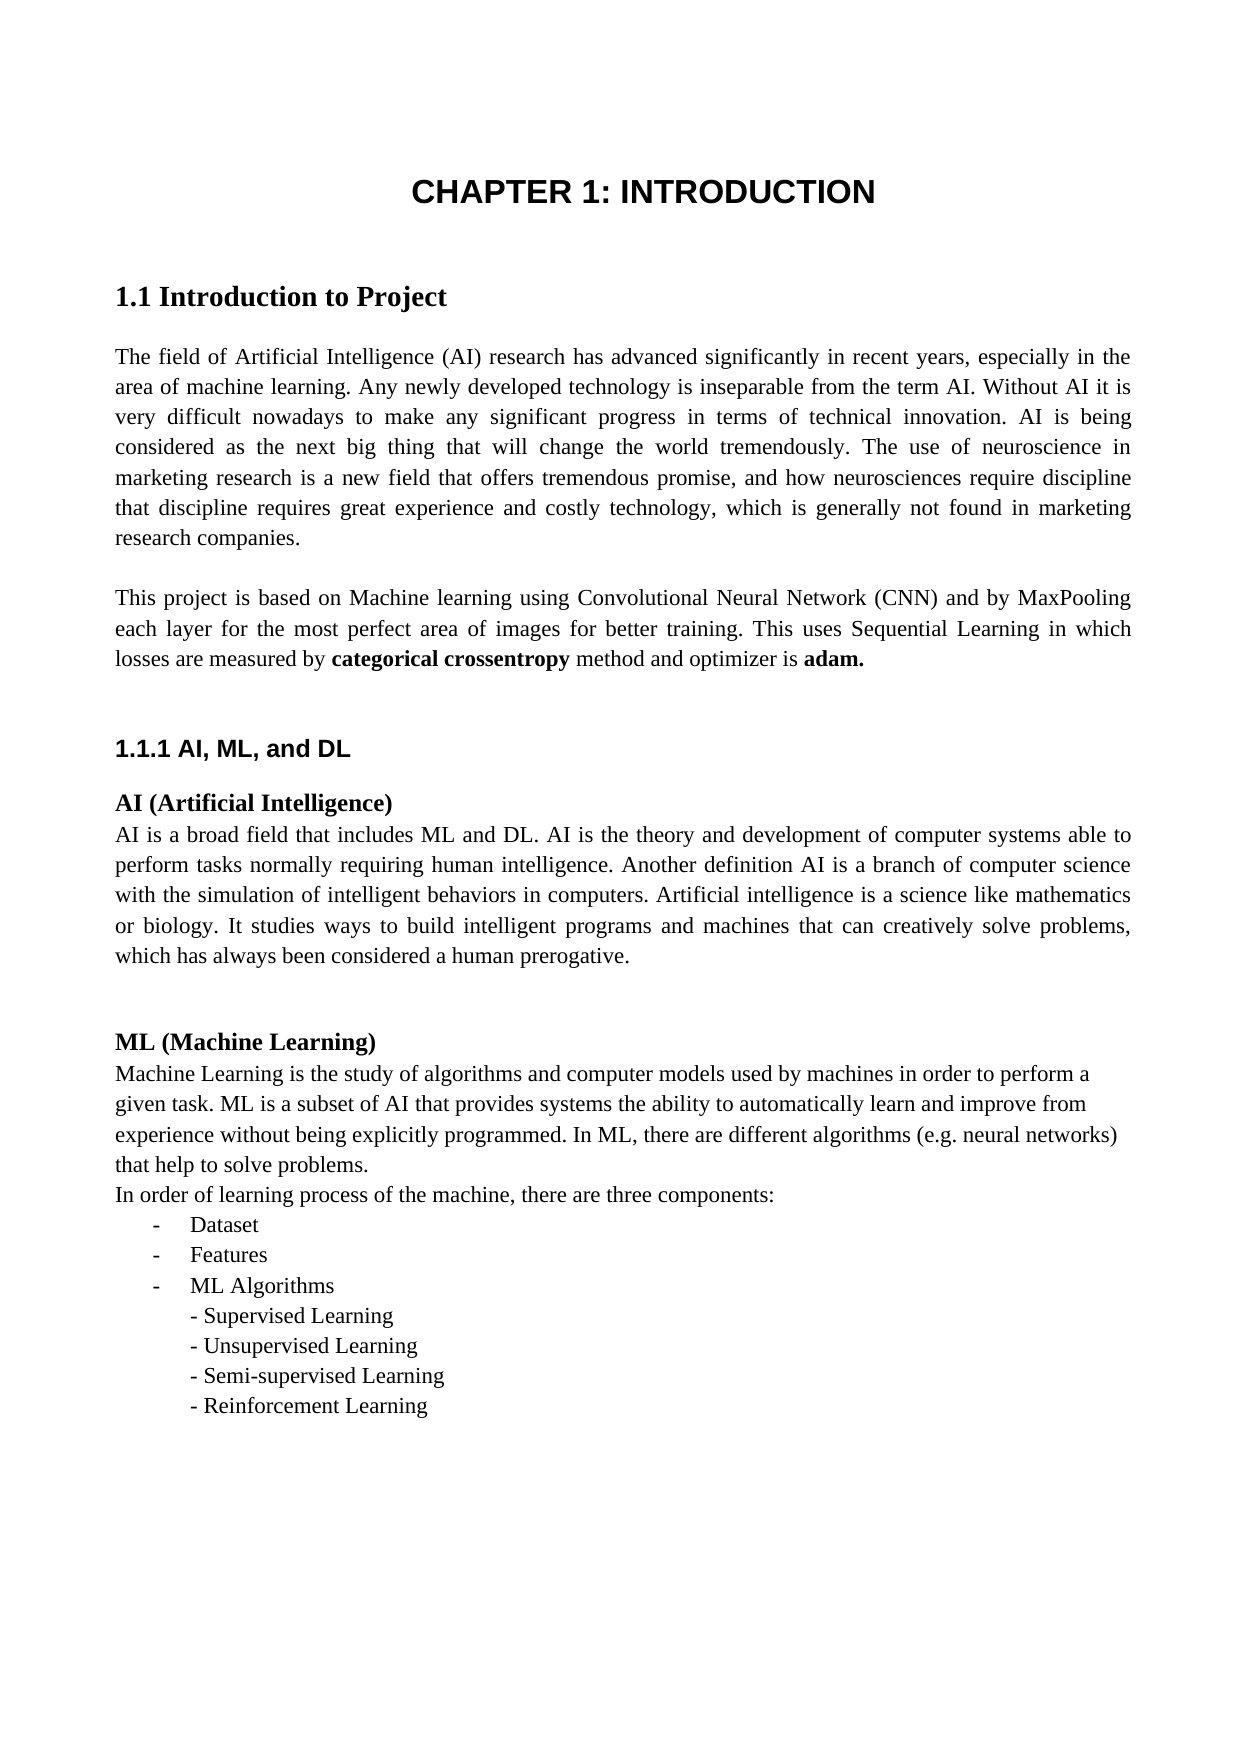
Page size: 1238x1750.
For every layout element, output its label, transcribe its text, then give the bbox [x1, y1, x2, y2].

subtitle ML (Machine Learning) [115, 1027, 1133, 1056]
text - Unsupervised Learning [190, 1332, 1133, 1358]
subtitle CHAPTER 1: INTRODUCTION [152, 172, 1135, 210]
text - Semi-supervised Learning [190, 1362, 1133, 1389]
text The field of Artificial Intelligence (AI) research has advanced significantly in recent years, especially in the area of machine learning. Any newly developed technology is inseparable from the term AI. Without AI it is very difficult nowadays to make any significant progress in terms of technical innovation. AI is being considered as the next big thing that will change the world tremendously. The use of neuroscience in marketing research is a new field that offers tremendous promise, and how neurosciences require discipline that discipline requires great experience and costly technology, which is generally not found in marketing research companies. [115, 343, 1133, 550]
text Machine Learning is the study of algorithms and computer models used by machines in order to perform a given task. ML is a subset of AI that provides systems the ability to automatically learn and improve from experience without being explicitly programmed. In ML, there are different algorithms (e.g. neural networks) that help to solve problems. [115, 1060, 1133, 1177]
subtitle 1.1.1 AI, ML, and DL [115, 734, 1133, 763]
text In order of learning process of the machine, there are three components: [115, 1181, 1133, 1207]
text - Reinforcement Learning [190, 1392, 1133, 1419]
subtitle 1.1 Introduction to Project [115, 279, 1133, 312]
list Dataset [152, 1211, 1133, 1238]
text AI is a broad field that includes ML and DL. AI is the theory and development of computer systems able to perform tasks normally requiring human intelligence. Another definition AI is a branch of computer science with the simulation of intelligent behaviors in computers. Artificial intelligence is a science like mathematics or biology. It studies ways to build intelligent programs and machines that can creatively solve problems, which has always been considered a human prerogative. [115, 821, 1133, 968]
text - Supervised Learning [190, 1302, 1133, 1328]
list ML Algorithms [152, 1272, 1133, 1298]
text This project is based on Machine learning using Convolutional Neural Network (CNN) and by MaxPooling each layer for the most perfect area of images for better training. This uses Sequential Learning in which losses are measured by categorical crossentropy method and optimizer is adam. [115, 584, 1133, 671]
subtitle AI (Artificial Intelligence) [115, 788, 1133, 817]
list Features [152, 1241, 1133, 1268]
